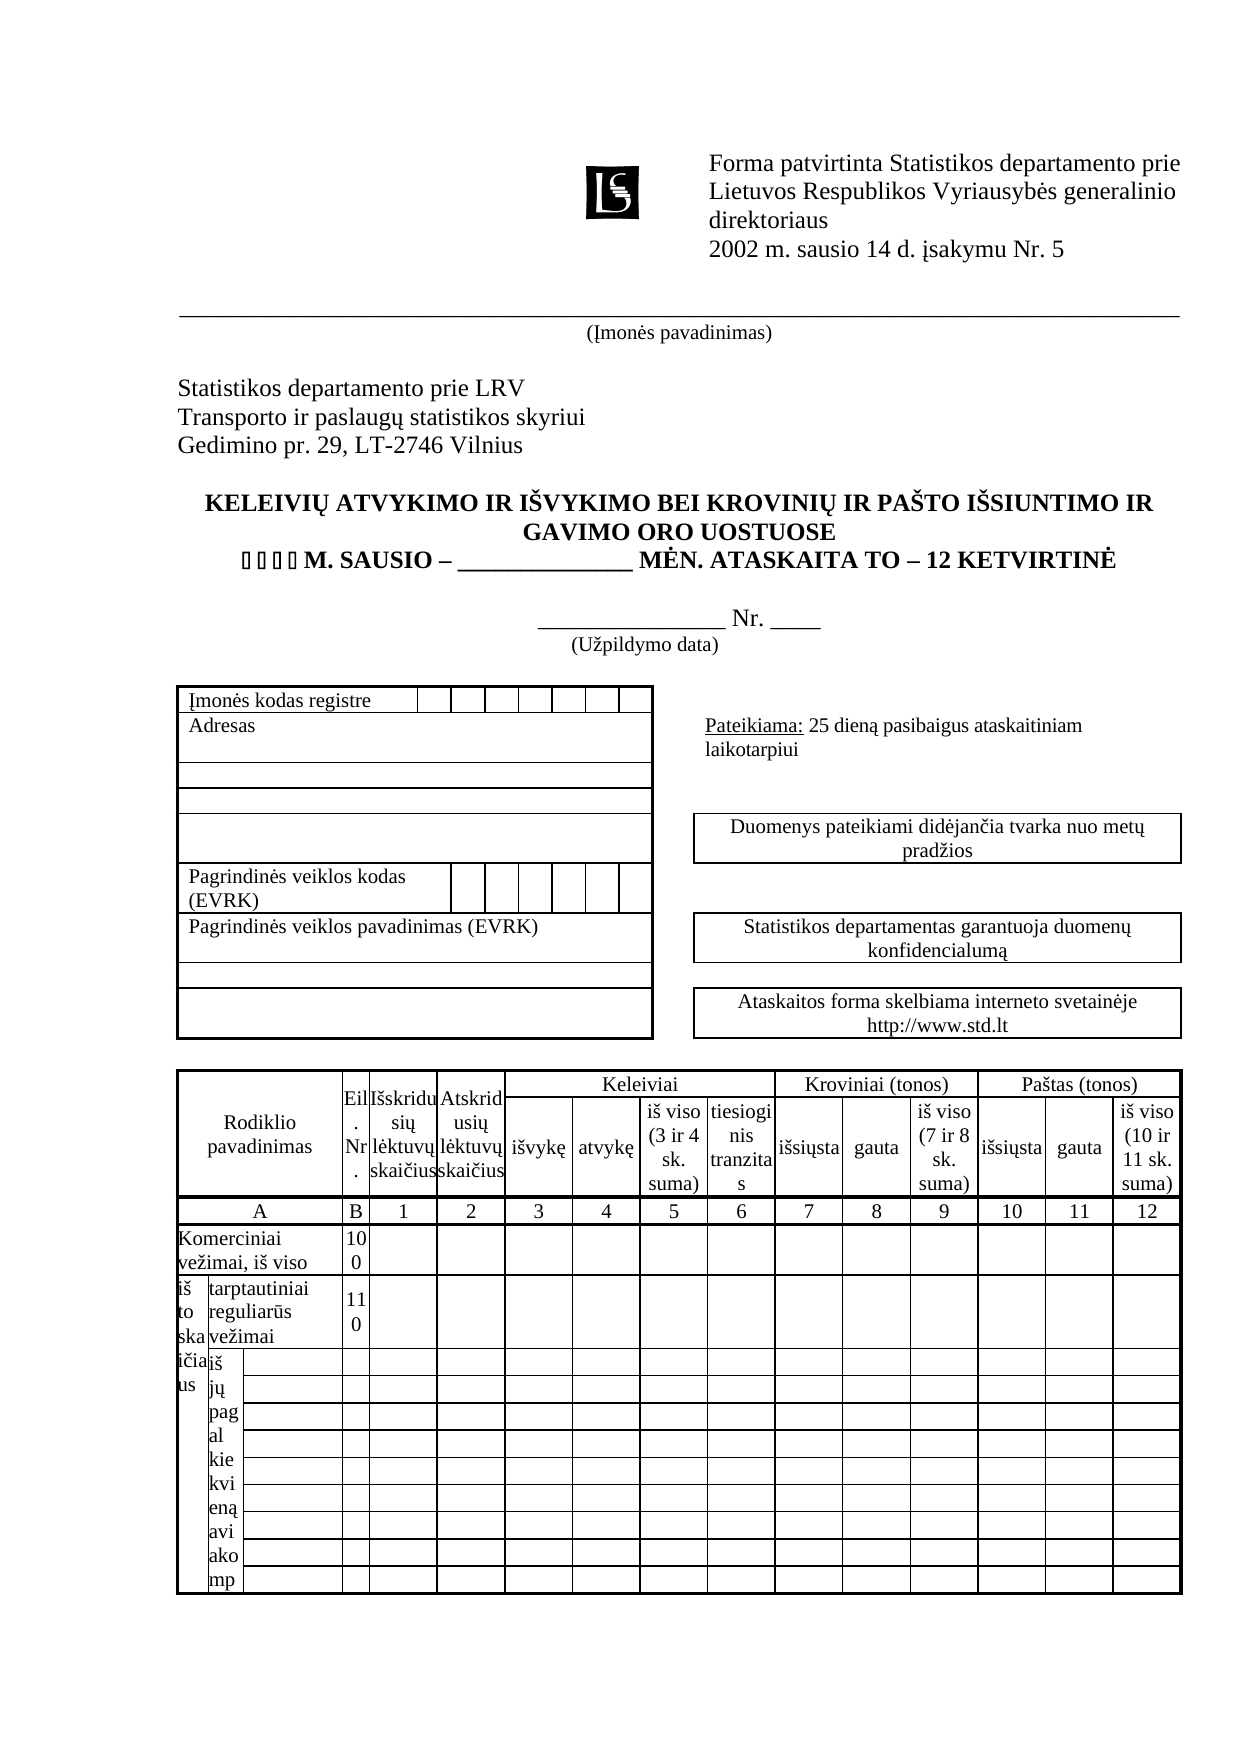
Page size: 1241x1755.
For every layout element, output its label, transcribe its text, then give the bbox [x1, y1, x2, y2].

table_cell atvykę [573, 1098, 639, 1195]
table_cell Pagrindinės veiklos kodas (EVRK) [179, 864, 450, 912]
table_cell [843, 1485, 910, 1511]
table_cell [370, 1540, 436, 1565]
table_cell [776, 1226, 842, 1274]
table_cell [843, 1540, 910, 1565]
table_header Įmonės kodas registre [179, 688, 417, 712]
table_cell [979, 1512, 1045, 1538]
text Lietuvos Respublikos Vyriausybės generalinio [640, 176, 1181, 205]
table_cell [1114, 1276, 1179, 1348]
table_cell iš viso (3 ir 4 sk. suma) [641, 1098, 707, 1195]
table_cell [1114, 1431, 1179, 1456]
table_cell [179, 814, 651, 862]
table_cell [244, 1540, 342, 1565]
table_cell [244, 1349, 342, 1375]
table_cell [506, 1404, 572, 1429]
table_header [486, 688, 518, 712]
table_cell [776, 1485, 842, 1511]
table_cell [979, 1567, 1045, 1592]
table_cell [179, 763, 651, 787]
table_cell iš to skaičiaus [179, 1276, 208, 1592]
table_cell [370, 1567, 436, 1592]
table_cell [843, 1404, 910, 1429]
table_cell [776, 1567, 842, 1592]
table_cell [179, 789, 651, 813]
table_cell [708, 1431, 774, 1456]
table_cell [1114, 1226, 1179, 1274]
table_cell 10 [979, 1199, 1045, 1223]
table_cell [694, 864, 1181, 912]
table_cell [654, 987, 693, 1037]
table_cell [370, 1512, 436, 1538]
table_cell [573, 1276, 639, 1348]
table_cell [506, 1567, 572, 1592]
table_cell tarptautiniai reguliarūs vežimai [209, 1276, 342, 1348]
table_cell Duomenys pateikiami didėjančia tvarka nuo metų pradžios [695, 814, 1180, 862]
table_cell [573, 1349, 639, 1375]
table_cell [244, 1431, 342, 1456]
table_cell [506, 1458, 572, 1483]
table_cell [694, 787, 1181, 813]
table_cell [573, 1512, 639, 1538]
table_cell [573, 1226, 639, 1274]
table_cell [179, 989, 651, 1037]
table_cell 3 [506, 1199, 572, 1223]
table_cell išsiųsta [776, 1098, 842, 1195]
table_cell [843, 1376, 910, 1402]
table_header Rodiklio pavadinimas [179, 1072, 342, 1195]
table_cell [708, 1276, 774, 1348]
table_cell [620, 864, 651, 912]
table_cell [452, 864, 484, 912]
table_cell [843, 1431, 910, 1456]
table_cell [979, 1485, 1045, 1511]
table_cell [776, 1431, 842, 1456]
table_cell [506, 1485, 572, 1511]
table_cell [1114, 1376, 1179, 1402]
table_cell [438, 1404, 504, 1429]
text 2002 m. sausio 14 d. įsakymu Nr. 5 [177, 234, 1181, 263]
table_cell [244, 1404, 342, 1429]
table_cell [343, 1431, 369, 1456]
table_cell Ataskaitos forma skelbiama interneto svetainėje http://www.std.lt [695, 989, 1180, 1037]
table_cell [708, 1349, 774, 1375]
text Gedimino pr. 29, LT-2746 Vilnius [177, 430, 1181, 459]
table_header Išskridusių lėktuvų skaičius [370, 1072, 436, 1195]
table_header Paštas (tonos) [979, 1072, 1179, 1096]
table_cell tiesioginis tranzitas [708, 1098, 774, 1195]
table_cell [911, 1376, 977, 1402]
table_cell [641, 1376, 707, 1402]
table_cell [553, 864, 585, 912]
table_cell [1046, 1567, 1112, 1592]
table_cell iš jų pagal kiekvieną aviakompaniją [209, 1349, 243, 1592]
text Transporto ir paslaugų statistikos skyriui [177, 402, 1181, 430]
table_cell [654, 862, 694, 912]
table_cell [776, 1376, 842, 1402]
table_cell iš viso (7 ir 8 sk. suma) [911, 1098, 977, 1195]
table_header [694, 685, 1181, 712]
table_cell [343, 1567, 369, 1592]
table_cell [911, 1276, 977, 1348]
table_cell [776, 1512, 842, 1538]
table_cell [641, 1512, 707, 1538]
table_cell [776, 1458, 842, 1483]
table_cell [438, 1376, 504, 1402]
table_cell [641, 1540, 707, 1565]
table_cell 7 [776, 1199, 842, 1223]
table_cell [979, 1540, 1045, 1565]
table_header Atskridusių lėktuvų skaičius [438, 1072, 504, 1195]
table_cell [708, 1512, 774, 1538]
table_cell [911, 1404, 977, 1429]
table_cell išvykę [506, 1098, 572, 1195]
table_cell [979, 1431, 1045, 1456]
table_cell [1046, 1226, 1112, 1274]
table_cell [573, 1485, 639, 1511]
table_header [452, 688, 484, 712]
table_cell [573, 1431, 639, 1456]
table_cell [244, 1512, 342, 1538]
table_cell [979, 1404, 1045, 1429]
table_cell [370, 1485, 436, 1511]
table_cell [1114, 1349, 1179, 1375]
table_cell [708, 1567, 774, 1592]
table_cell [343, 1376, 369, 1402]
text _______________ Nr. ____ [177, 603, 1181, 632]
table_cell [343, 1512, 369, 1538]
table_cell [843, 1226, 910, 1274]
table_cell [573, 1540, 639, 1565]
table_cell [438, 1540, 504, 1565]
table_cell [343, 1349, 369, 1375]
table_cell 100 [343, 1226, 369, 1274]
text     m. Sausio – ______________ MĖn. ataskaita TO – 12 ketvirtinė [177, 545, 1181, 574]
table_cell [641, 1458, 707, 1483]
table_cell [370, 1349, 436, 1375]
table_cell gauta [1046, 1098, 1112, 1195]
table_cell [438, 1349, 504, 1375]
table_header Keleiviai [506, 1072, 774, 1096]
table_cell [911, 1458, 977, 1483]
table_cell [641, 1276, 707, 1348]
table_cell [244, 1485, 342, 1511]
table_cell [1114, 1458, 1179, 1483]
table_cell iš viso (10 ir 11 sk. suma) [1114, 1098, 1179, 1195]
table_cell [1046, 1431, 1112, 1456]
text (Įmonės pavadinimas) [177, 320, 1181, 344]
table_cell [776, 1276, 842, 1348]
table_cell [1046, 1540, 1112, 1565]
table_cell [370, 1276, 436, 1348]
table_cell [911, 1567, 977, 1592]
table_cell [506, 1540, 572, 1565]
table_cell [911, 1226, 977, 1274]
table_cell [979, 1349, 1045, 1375]
table_cell 11 [1046, 1199, 1112, 1223]
table_cell [641, 1349, 707, 1375]
table_cell [843, 1276, 910, 1348]
text [177, 176, 586, 205]
table_header Kroviniai (tonos) [776, 1072, 977, 1096]
table_cell [506, 1512, 572, 1538]
table_cell [438, 1567, 504, 1592]
table_cell [911, 1349, 977, 1375]
table_cell [694, 963, 1181, 987]
table_cell [979, 1276, 1045, 1348]
table_cell [641, 1485, 707, 1511]
table_cell [641, 1431, 707, 1456]
table_cell Pateikiama: 25 dieną pasibaigus ataskaitiniam laikotarpiui [694, 712, 1181, 761]
table_cell [776, 1404, 842, 1429]
table_cell Adresas [179, 713, 651, 761]
table_cell [438, 1431, 504, 1456]
table_cell [370, 1226, 436, 1274]
table_cell [506, 1431, 572, 1456]
table_cell [776, 1349, 842, 1375]
table_cell [654, 787, 694, 813]
table_cell [370, 1404, 436, 1429]
table_cell [1046, 1458, 1112, 1483]
table_cell 8 [843, 1199, 910, 1223]
table_cell [370, 1376, 436, 1402]
table_header Eil. Nr. [343, 1072, 369, 1195]
table_cell [438, 1458, 504, 1483]
table_cell [694, 761, 1181, 787]
table_cell [708, 1458, 774, 1483]
table_cell [573, 1567, 639, 1592]
table_cell [911, 1431, 977, 1456]
table_cell [654, 712, 694, 761]
table_cell [573, 1376, 639, 1402]
table_cell 6 [708, 1199, 774, 1223]
table_cell [843, 1567, 910, 1592]
table_cell Pagrindinės veiklos pavadinimas (EVRK) [179, 914, 651, 962]
table_cell [911, 1485, 977, 1511]
text keleivių atvykimo ir išvykimo bei krovinių ir pašto išsiuntimo ir gavimo oro uostuose [177, 488, 1181, 545]
table_cell [438, 1276, 504, 1348]
table_cell 12 [1114, 1199, 1179, 1223]
table_cell 5 [641, 1199, 707, 1223]
table_cell [1046, 1349, 1112, 1375]
table_cell [641, 1404, 707, 1429]
text (Užpildymo data) [177, 632, 1181, 656]
table_cell [708, 1226, 774, 1274]
table_cell [654, 813, 693, 862]
table_cell [506, 1276, 572, 1348]
table_cell Komerciniai vežimai, iš viso [179, 1226, 342, 1274]
table_cell [506, 1376, 572, 1402]
table_cell [438, 1512, 504, 1538]
text ________________________________________________________________________________ [177, 291, 1181, 320]
table_cell [486, 864, 518, 912]
table_cell [911, 1540, 977, 1565]
table_cell [586, 864, 618, 912]
table_cell 2 [438, 1199, 504, 1223]
table_cell [708, 1485, 774, 1511]
table_cell [573, 1458, 639, 1483]
table_cell 9 [911, 1199, 977, 1223]
table_cell [1114, 1512, 1179, 1538]
table_cell 4 [573, 1199, 639, 1223]
text direktoriaus [177, 205, 1181, 234]
table_header [620, 688, 651, 712]
table_cell [506, 1226, 572, 1274]
table_cell [438, 1226, 504, 1274]
table_cell [654, 962, 694, 987]
table_cell gauta [843, 1098, 910, 1195]
table_cell Statistikos departamentas garantuoja duomenų konfidencialumą [695, 914, 1180, 962]
table_cell [654, 761, 694, 787]
table_cell [1046, 1404, 1112, 1429]
table_cell [370, 1431, 436, 1456]
table_cell [979, 1376, 1045, 1402]
table_cell [843, 1512, 910, 1538]
text Forma patvirtinta Statistikos departamento prie [177, 148, 1181, 176]
table_cell 110 [343, 1276, 369, 1348]
table_cell [654, 912, 693, 962]
table_cell [519, 864, 551, 912]
table_cell [179, 963, 651, 987]
table_cell [1046, 1485, 1112, 1511]
table_cell [343, 1540, 369, 1565]
table_cell [573, 1404, 639, 1429]
table_header [654, 685, 694, 712]
table_cell [1046, 1276, 1112, 1348]
table_cell [1114, 1485, 1179, 1511]
table_cell [641, 1226, 707, 1274]
table_cell [343, 1404, 369, 1429]
table_header [553, 688, 585, 712]
table_cell [776, 1540, 842, 1565]
table_cell [979, 1458, 1045, 1483]
table_cell [244, 1458, 342, 1483]
table_cell 1 [370, 1199, 436, 1223]
table_cell [708, 1376, 774, 1402]
table_cell [343, 1485, 369, 1511]
table_cell [244, 1567, 342, 1592]
table_cell [438, 1485, 504, 1511]
table_cell [1046, 1376, 1112, 1402]
table_cell [1046, 1512, 1112, 1538]
table_cell [1114, 1540, 1179, 1565]
table_cell [641, 1567, 707, 1592]
table_cell [244, 1376, 342, 1402]
table_cell išsiųsta [979, 1098, 1045, 1195]
table_cell [506, 1349, 572, 1375]
table_cell [843, 1458, 910, 1483]
table_cell [911, 1512, 977, 1538]
table_cell [343, 1458, 369, 1483]
table_cell [708, 1404, 774, 1429]
table_cell B [343, 1199, 369, 1223]
table_cell A [179, 1199, 342, 1223]
table_header [519, 688, 551, 712]
table_cell [979, 1226, 1045, 1274]
table_header [586, 688, 618, 712]
table_cell [843, 1349, 910, 1375]
text Statistikos departamento prie LRV [177, 373, 1181, 402]
table_cell [1114, 1404, 1179, 1429]
table_header [418, 688, 450, 712]
table_cell [370, 1458, 436, 1483]
table_cell [708, 1540, 774, 1565]
table_cell [1114, 1567, 1179, 1592]
